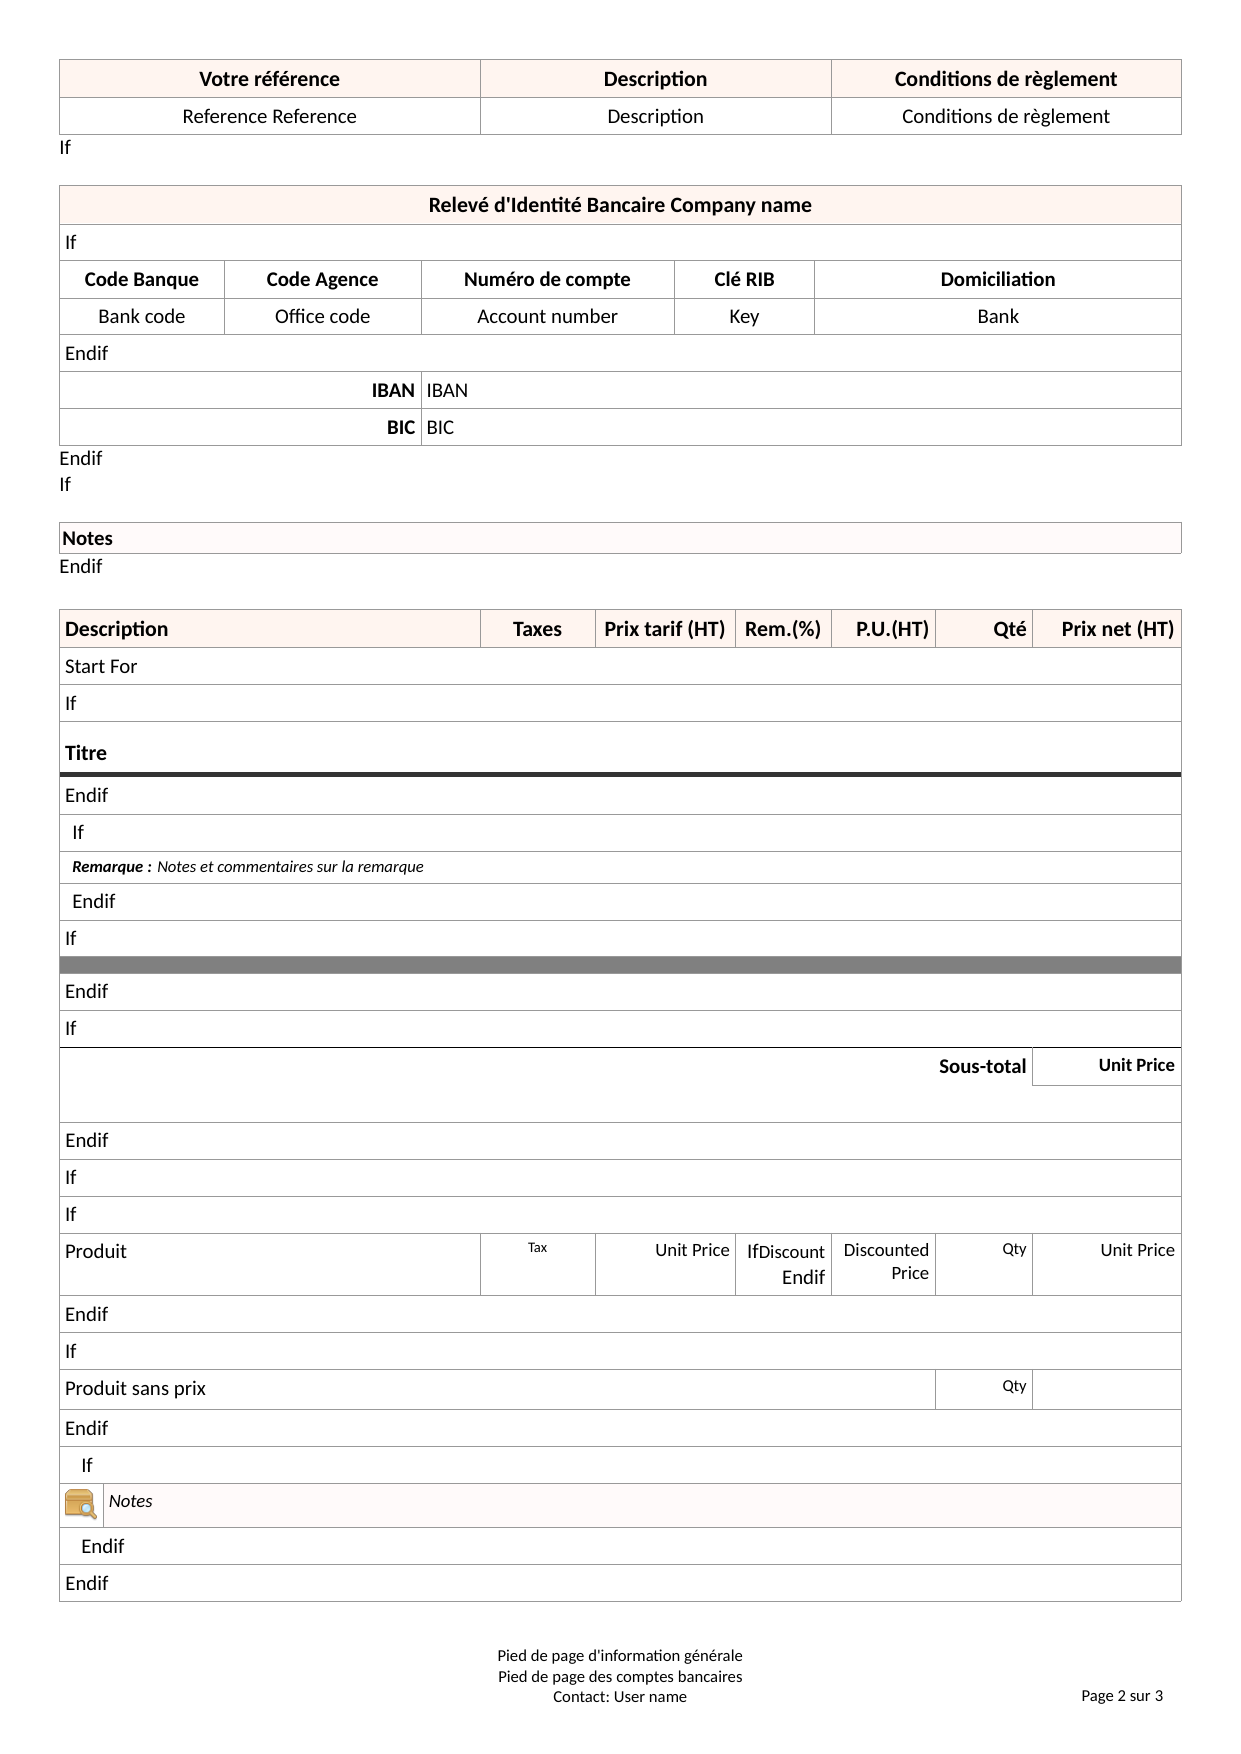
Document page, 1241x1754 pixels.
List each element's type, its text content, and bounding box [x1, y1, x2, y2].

table_cell Endif [60, 884, 1181, 919]
table_cell Description [481, 98, 831, 134]
table_header Votre référence [60, 60, 480, 97]
table_cell [60, 957, 1181, 973]
table_cell Unit Price [1033, 1234, 1181, 1295]
table_cell IBAN [60, 372, 421, 408]
table_cell Domiciliation [815, 261, 1181, 297]
table_cell BIC [60, 409, 421, 445]
table_cell IBAN [422, 372, 1181, 408]
table_cell Endif [60, 1528, 1181, 1564]
table_cell Endif [60, 777, 1181, 814]
table_cell If [60, 1160, 1181, 1196]
table_cell Endif [60, 974, 1181, 1010]
table_cell If [60, 225, 1181, 260]
table_cell If [60, 1011, 1181, 1047]
table_cell [1033, 1370, 1181, 1409]
table_header Qté [936, 610, 1032, 647]
table_cell Endif [60, 335, 1181, 371]
table_header Rem.(%) [736, 610, 831, 647]
table_cell Endif [60, 1123, 1181, 1159]
table_header Taxes [481, 610, 595, 647]
text Endif [59, 554, 1181, 578]
table_cell If [60, 685, 1181, 721]
table_cell Code Banque [60, 261, 224, 297]
table_cell Account number [422, 299, 674, 334]
table_cell [60, 1085, 1181, 1122]
table_cell Produit [60, 1234, 480, 1295]
table_cell Qty [936, 1370, 1032, 1409]
table_header Relevé d'Identité Bancaire Company name [60, 186, 1181, 223]
table_cell BIC [422, 409, 1181, 445]
table_cell Start For [60, 648, 1181, 684]
table_cell IfDiscountEndif [736, 1234, 831, 1295]
text If [59, 471, 1181, 496]
table_header P.U.(HT) [832, 610, 935, 647]
table_cell Qty [936, 1234, 1032, 1295]
table_cell If [60, 1447, 1181, 1483]
table_cell Bank [815, 299, 1181, 334]
table_cell Unit Price [596, 1234, 735, 1295]
table_header Description [60, 610, 480, 647]
table_cell If [60, 1197, 1181, 1233]
table_cell If [60, 921, 1181, 956]
table_cell Notes [104, 1484, 1181, 1527]
table_cell Unit Price [1033, 1048, 1181, 1085]
table_cell If [60, 1333, 1181, 1369]
table_cell Office code [225, 299, 421, 334]
table_cell Bank code [60, 299, 224, 334]
table_cell Titre [60, 722, 1181, 772]
text Endif [59, 446, 1181, 471]
table_cell Key [675, 299, 814, 334]
text Notes [60, 523, 1181, 553]
table_cell Clé RIB [675, 261, 814, 297]
table_cell Reference Reference [60, 98, 480, 134]
text If [59, 135, 1181, 160]
table_header Description [481, 60, 831, 97]
table_cell If [60, 815, 1181, 851]
table_cell Discounted Price [832, 1234, 935, 1295]
table_cell Numéro de compte [422, 261, 674, 297]
table_cell [60, 1484, 103, 1527]
table_header Prix net (HT) [1033, 610, 1181, 647]
table_cell Endif [60, 1296, 1181, 1332]
table_cell Conditions de règlement [832, 98, 1181, 134]
table_cell Remarque : Notes et commentaires sur la remarque [60, 852, 1181, 882]
picture [64, 1489, 98, 1522]
table_cell Endif [60, 1565, 1181, 1601]
table_cell Sous-total [60, 1048, 1032, 1085]
table_cell Produit sans prix [60, 1370, 935, 1409]
table_cell Tax [481, 1234, 595, 1295]
table_cell Code Agence [225, 261, 421, 297]
table_header Conditions de règlement [832, 60, 1181, 97]
table_cell Endif [60, 1410, 1181, 1446]
table_header Prix tarif (HT) [596, 610, 735, 647]
